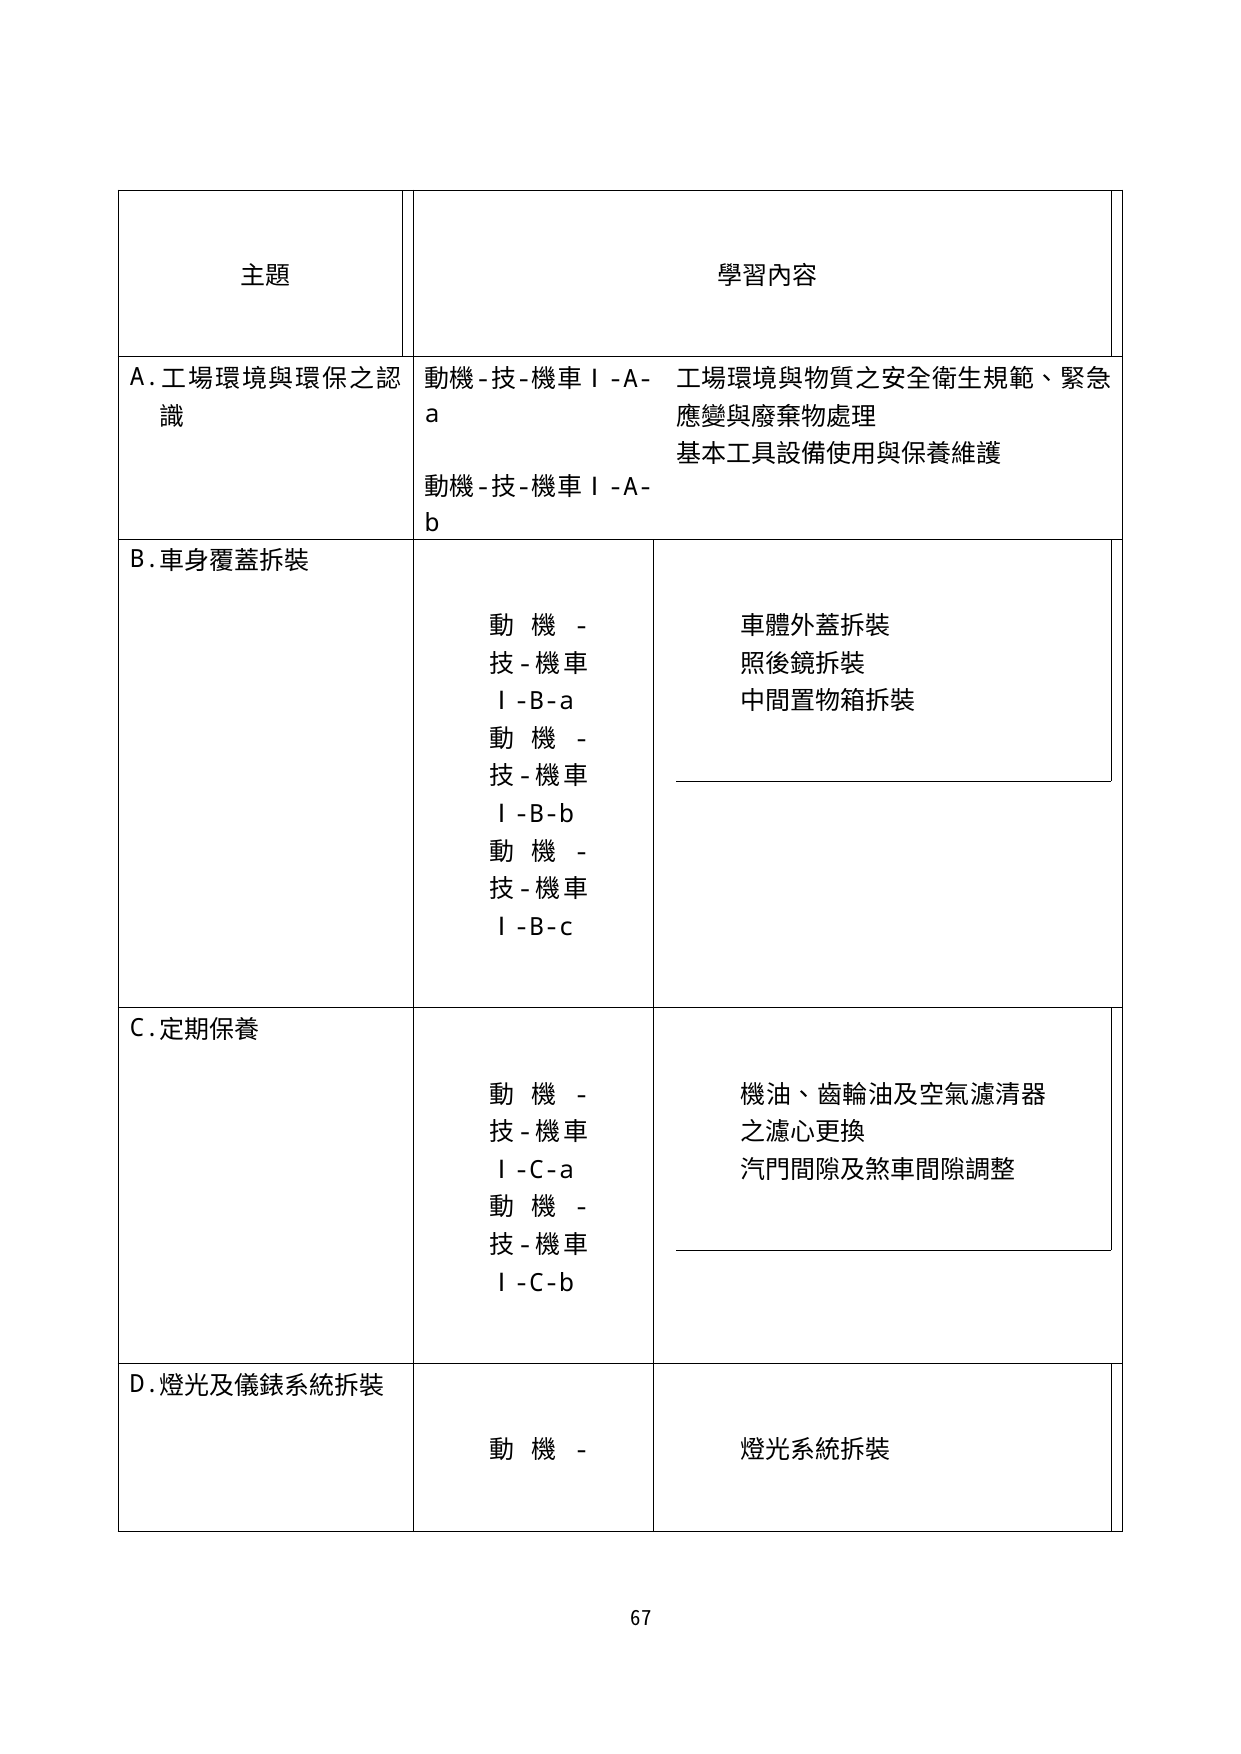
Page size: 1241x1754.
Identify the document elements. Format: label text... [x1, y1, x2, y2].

table_cell B.車身覆蓋拆裝 [119, 540, 413, 1007]
table_cell 動機- [414, 1364, 653, 1531]
table_cell [654, 1364, 664, 1531]
table_header [1112, 191, 1122, 356]
table_cell 燈光系統拆裝 [665, 1364, 1111, 1531]
table_cell 工場環境與物質之安全衛生規範、緊急應變與廢棄物處理 基本工具設備使用與保養維護 [665, 357, 1122, 538]
table_cell C.定期保養 [119, 1008, 413, 1363]
table_cell [654, 1008, 664, 1363]
table_cell 機油、齒輪油及空氣濾清器之濾心更換 汽門間隙及煞車間隙調整 [665, 1008, 1122, 1363]
table_cell 車體外蓋拆裝 照後鏡拆裝 中間置物箱拆裝 [665, 540, 1122, 1007]
table_cell D.燈光及儀錶系統拆裝 [119, 1364, 413, 1531]
table_cell 動機-技-機車Ⅰ-A-a 動機-技-機車Ⅰ-A-b [414, 357, 664, 538]
table_header [403, 191, 413, 356]
table_cell [1112, 1364, 1122, 1531]
table_cell 動機-技-機車Ⅰ-C-a 動機-技-機車Ⅰ-C-b [414, 1008, 653, 1363]
table_header 學習內容 [414, 191, 1111, 356]
table_cell [654, 540, 664, 1007]
table_cell A.工場環境與環保之認識 [119, 357, 413, 538]
table_header 主題 [119, 191, 402, 356]
table_cell 動機-技-機車Ⅰ-B-a 動機-技-機車Ⅰ-B-b 動機-技-機車Ⅰ-B-c [414, 540, 653, 1007]
